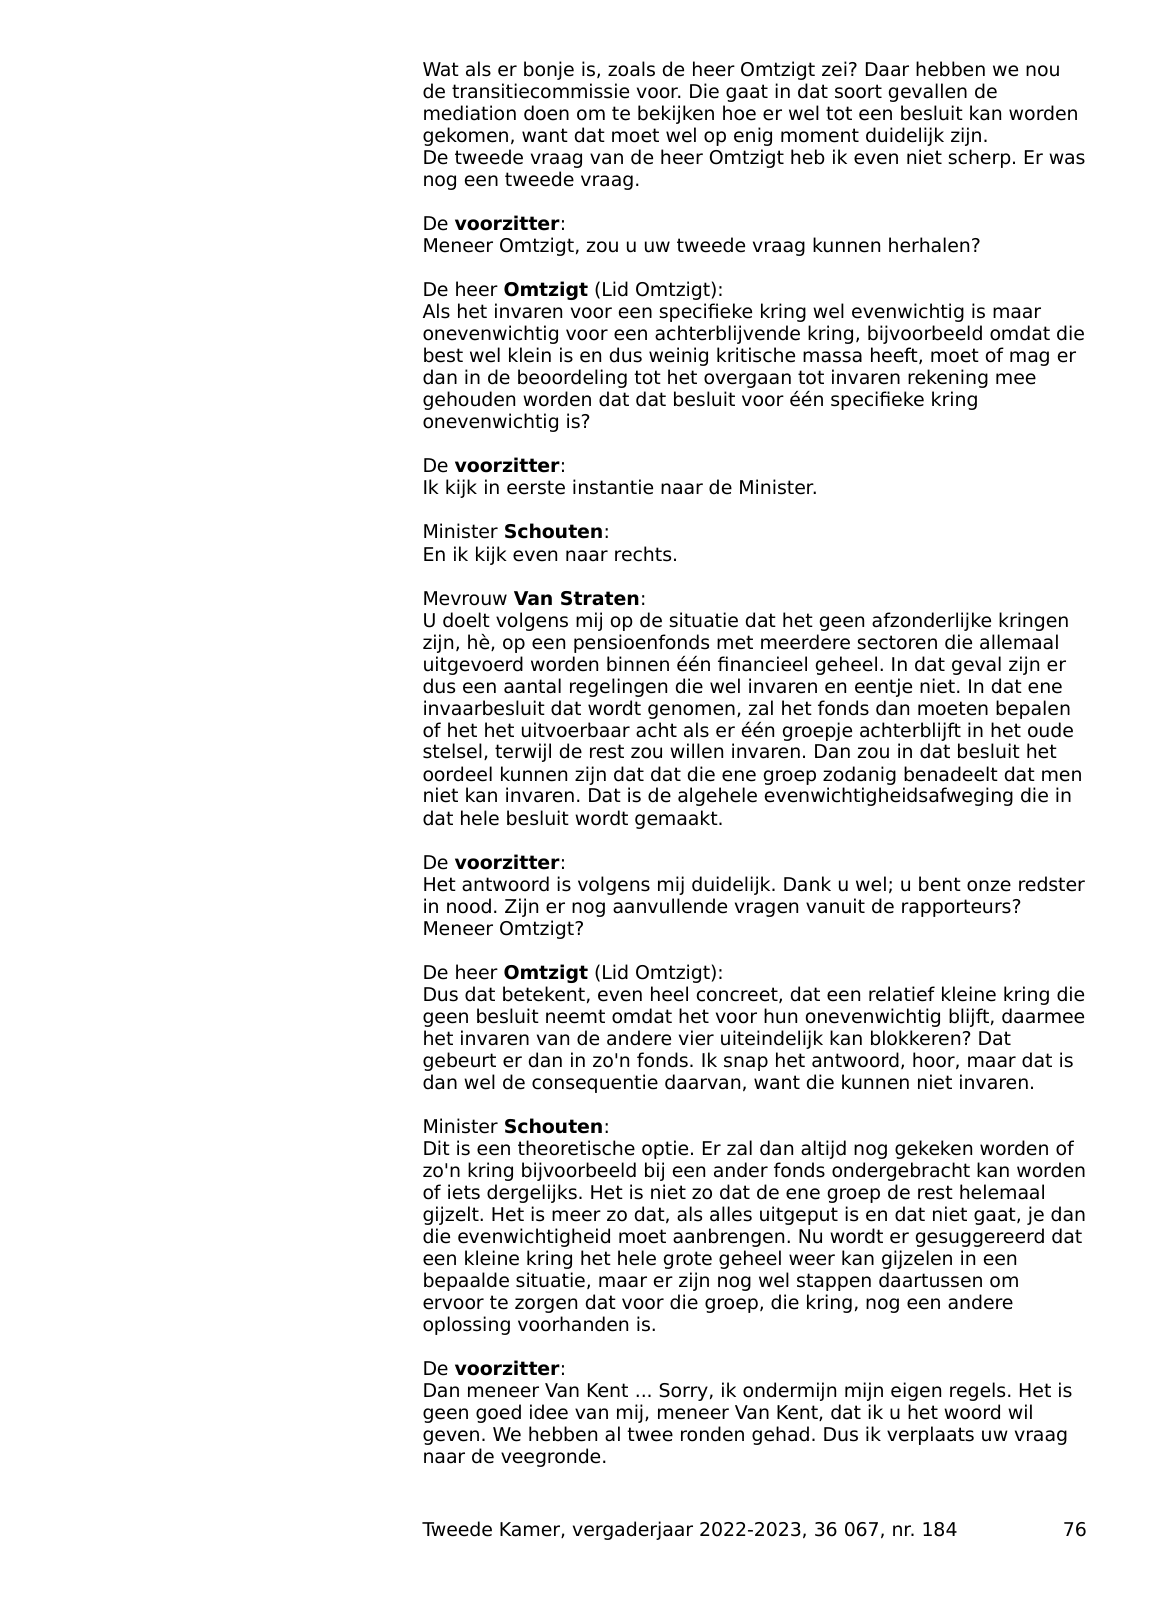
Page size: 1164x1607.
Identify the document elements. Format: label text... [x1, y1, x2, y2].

text Als het invaren voor een specifieke kring wel evenwichtig is maar onevenwichtig voor een achterblijvende kring, bijvoorbeeld omdat die best wel klein is en dus weinig kritische massa heeft, moet of mag er dan in de beoordeling tot het overgaan tot invaren rekening mee gehouden worden dat dat besluit voor één specifieke kring onevenwichtig is? [422, 301, 1087, 433]
text U doelt volgens mij op de situatie dat het geen afzonderlijke kringen zijn, hè, op een pensioenfonds met meerdere sectoren die allemaal uitgevoerd worden binnen één financieel geheel. In dat geval zijn er dus een aantal regelingen die wel invaren en eentje niet. In dat ene invaarbesluit dat wordt genomen, zal het fonds dan moeten bepalen of het het uitvoerbaar acht als er één groepje achterblijft in het oude stelsel, terwijl de rest zou willen invaren. Dan zou in dat besluit het oordeel kunnen zijn dat dat die ene groep zodanig benadeelt dat men niet kan invaren. Dat is de algehele evenwichtigheidsafweging die in dat hele besluit wordt gemaakt. [422, 609, 1087, 829]
text De voorzitter: [422, 852, 1087, 873]
text De voorzitter: [422, 213, 1087, 235]
text Het antwoord is volgens mij duidelijk. Dank u wel; u bent onze redster in nood. Zijn er nog aanvullende vragen vanuit de rapporteurs? Meneer Omtzigt? [422, 873, 1087, 939]
text Mevrouw Van Straten: [422, 588, 1087, 609]
text Dus dat betekent, even heel concreet, dat een relatief kleine kring die geen besluit neemt omdat het voor hun onevenwichtig blijft, daarmee het invaren van de andere vier uiteindelijk kan blokkeren? Dat gebeurt er dan in zo'n fonds. Ik snap het antwoord, hoor, maar dat is dan wel de consequentie daarvan, want die kunnen niet invaren. [422, 984, 1087, 1093]
text De heer Omtzigt (Lid Omtzigt): [422, 279, 1087, 301]
text En ik kijk even naar rechts. [422, 543, 1087, 565]
text Ik kijk in eerste instantie naar de Minister. [422, 477, 1087, 499]
text De tweede vraag van de heer Omtzigt heb ik even niet scherp. Er was nog een tweede vraag. [422, 147, 1087, 191]
text Dan meneer Van Kent ... Sorry, ik ondermijn mijn eigen regels. Het is geen goed idee van mij, meneer Van Kent, dat ik u het woord wil geven. We hebben al twee ronden gehad. Dus ik verplaats uw vraag naar de veegronde. [422, 1380, 1087, 1468]
text Minister Schouten: [422, 1116, 1087, 1138]
text De heer Omtzigt (Lid Omtzigt): [422, 962, 1087, 984]
text De voorzitter: [422, 1358, 1087, 1380]
text Meneer Omtzigt, zou u uw tweede vraag kunnen herhalen? [422, 235, 1087, 257]
text De voorzitter: [422, 455, 1087, 477]
text Minister Schouten: [422, 521, 1087, 543]
text Dit is een theoretische optie. Er zal dan altijd nog gekeken worden of zo'n kring bijvoorbeeld bij een ander fonds ondergebracht kan worden of iets dergelijks. Het is niet zo dat de ene groep de rest helemaal gijzelt. Het is meer zo dat, als alles uitgeput is en dat niet gaat, je dan die evenwichtigheid moet aanbrengen. Nu wordt er gesuggereerd dat een kleine kring het hele grote geheel weer kan gijzelen in een bepaalde situatie, maar er zijn nog wel stappen daartussen om ervoor te zorgen dat voor die groep, die kring, nog een andere oplossing voorhanden is. [422, 1138, 1087, 1336]
text Wat als er bonje is, zoals de heer Omtzigt zei? Daar hebben we nou de transitiecommissie voor. Die gaat in dat soort gevallen de mediation doen om te bekijken hoe er wel tot een besluit kan worden gekomen, want dat moet wel op enig moment duidelijk zijn. [422, 59, 1087, 147]
